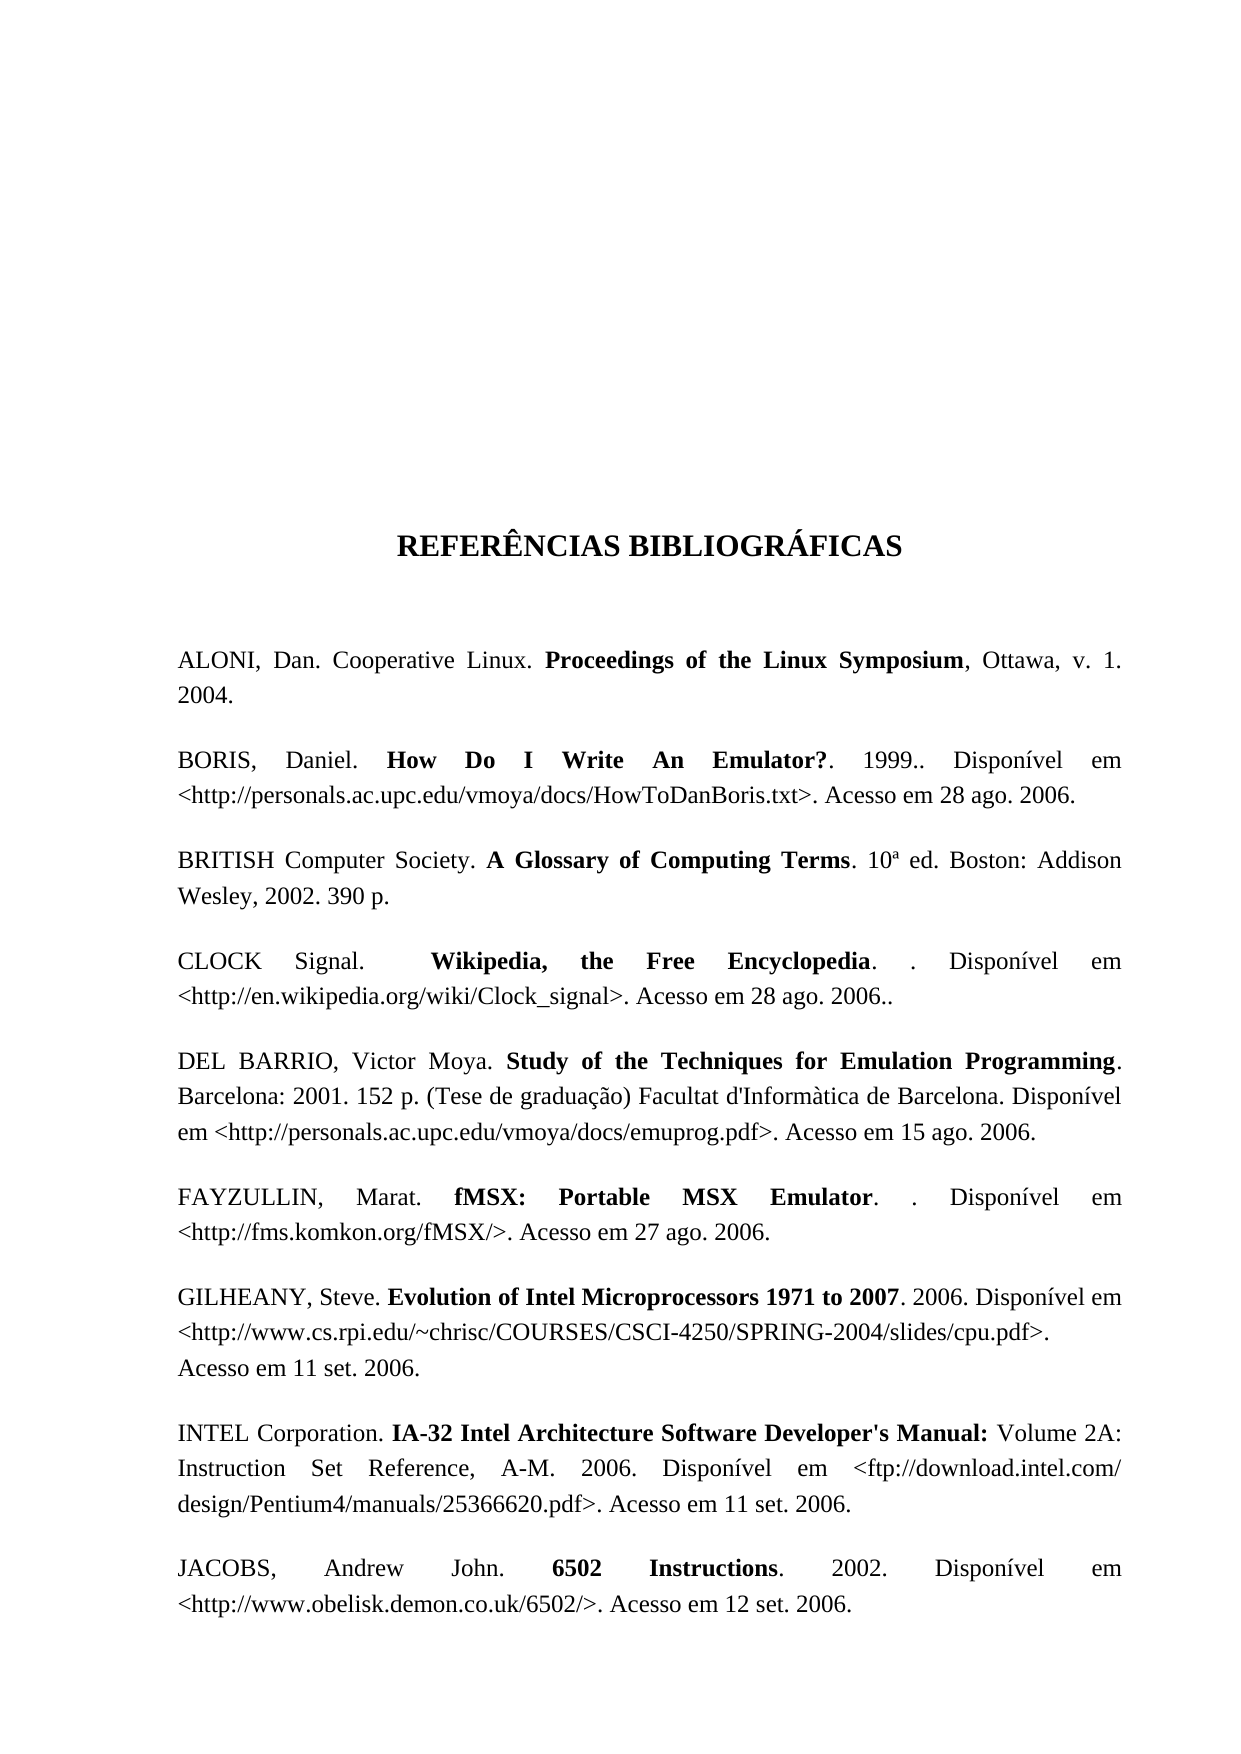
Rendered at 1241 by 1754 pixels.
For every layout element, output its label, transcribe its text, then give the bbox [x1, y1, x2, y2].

text JACOBS, Andrew John. 6502 Instructions. 2002. Disponível em <http://www.obelisk.demon.co.uk/6502/>. Acesso em 12 set. 2006. [177, 1548, 1122, 1619]
text BRITISH Computer Society. A Glossary of Computing Terms. 10ª ed. Boston: Addison Wesley, 2002. 390 p. [177, 840, 1122, 911]
text DEL BARRIO, Victor Moya. Study of the Techniques for Emulation Programming. Barcelona: 2001. 152 p. (Tese de graduação) Facultat d'Informàtica de Barcelona. Disponível em <http://personals.ac.upc.edu/vmoya/docs/emuprog.pdf>. Acesso em 15 ago. 2006. [177, 1041, 1122, 1147]
text INTEL Corporation. IA-32 Intel Architecture Software Developer's Manual: Volume 2A: Instruction Set Reference, A-M. 2006. Disponível em <ftp://download.intel.com/ design/Pentium4/manuals/25366620.pdf>. Acesso em 11 set. 2006. [177, 1413, 1122, 1519]
text CLOCK Signal. Wikipedia, the Free Encyclopedia. . Disponível em <http://en.wikipedia.org/wiki/Clock_signal>. Acesso em 28 ago. 2006.. [177, 941, 1122, 1012]
text ALONI, Dan. Cooperative Linux. Proceedings of the Linux Symposium, Ottawa, v. 1. 2004. [177, 640, 1122, 711]
text FAYZULLIN, Marat. fMSX: Portable MSX Emulator. . Disponível em <http://fms.komkon.org/fMSX/>. Acesso em 27 ago. 2006. [177, 1177, 1122, 1248]
text GILHEANY, Steve. Evolution of Intel Microprocessors 1971 to 2007. 2006. Disponível em <http://www.cs.rpi.edu/~chrisc/COURSES/CSCI-4250/SPRING-2004/slides/cpu.pdf>. Acesso em 11 set. 2006. [177, 1277, 1122, 1383]
text BORIS, Daniel. How Do I Write An Emulator?. 1999.. Disponível em <http://personals.ac.upc.edu/vmoya/docs/HowToDanBoris.txt>. Acesso em 28 ago. 2006. [177, 740, 1122, 811]
subtitle Referências Bibliográficas [177, 529, 1122, 563]
